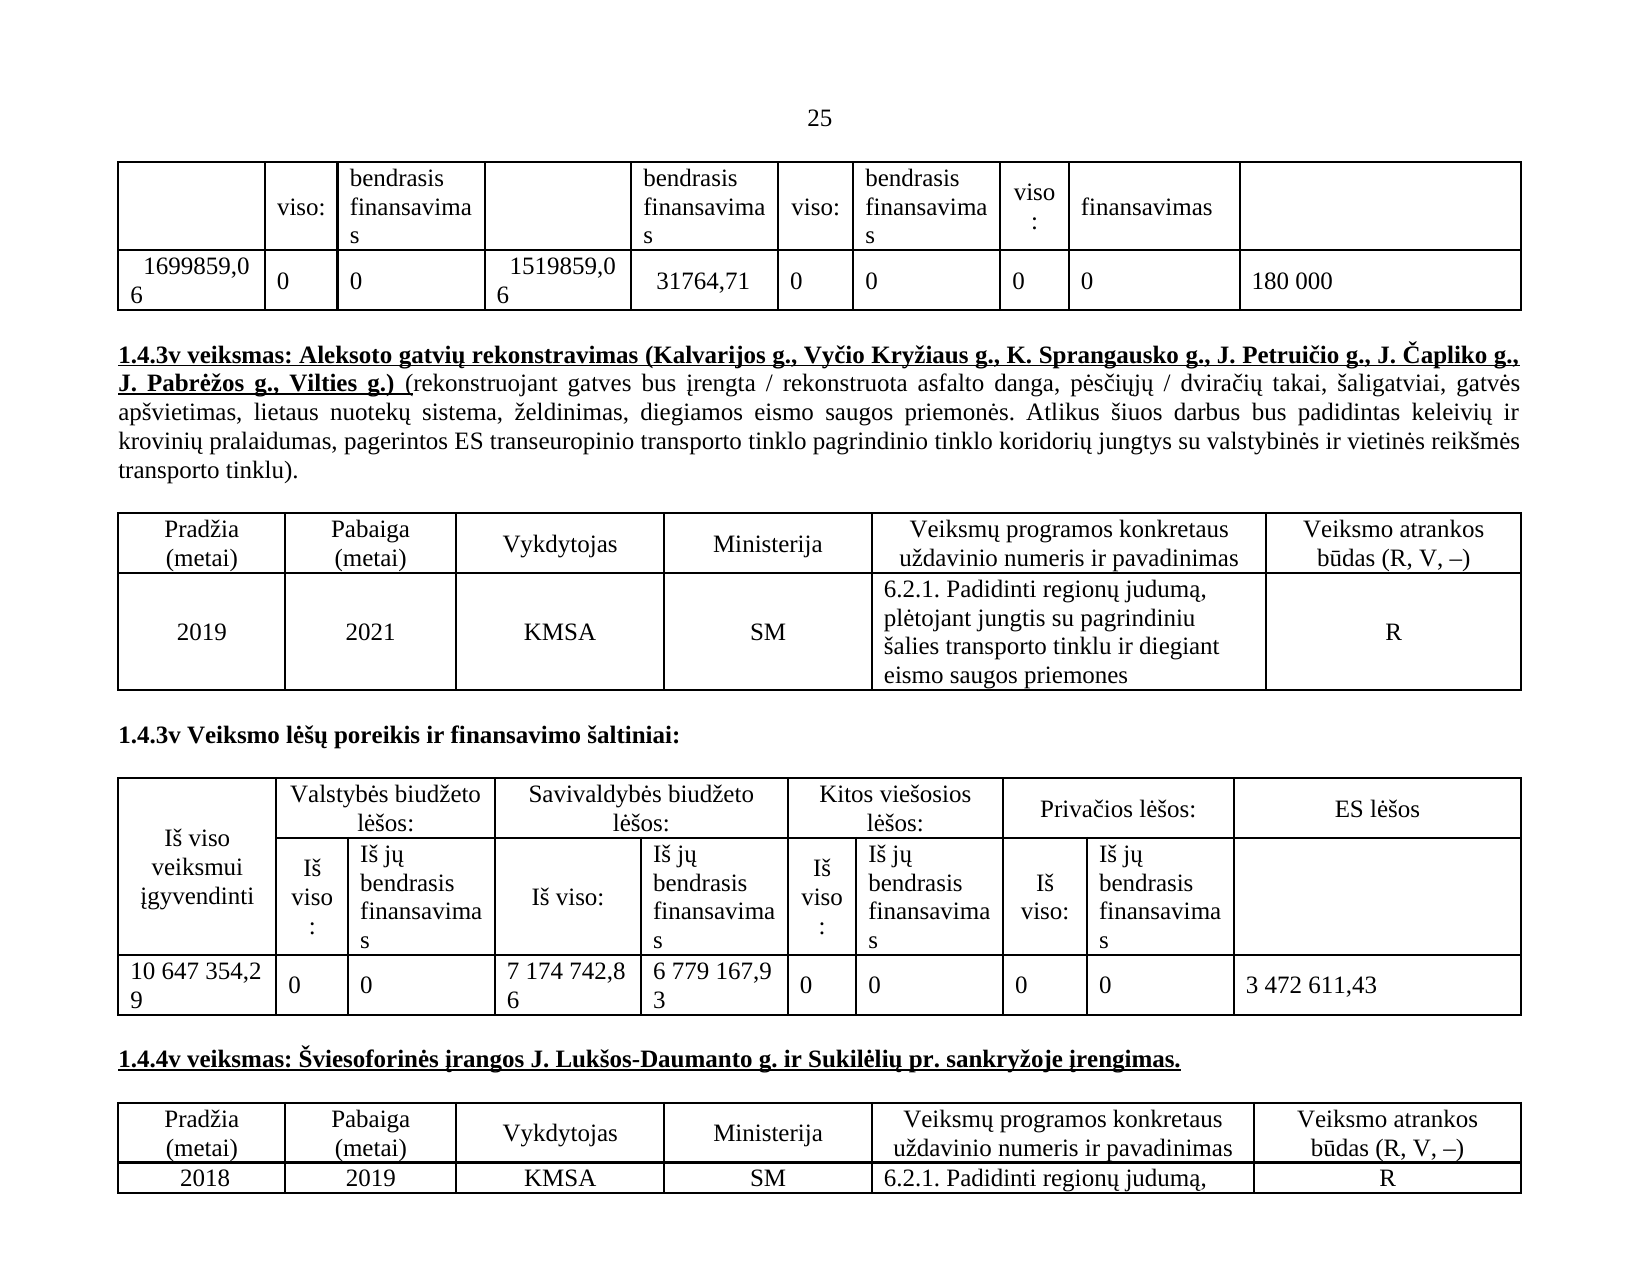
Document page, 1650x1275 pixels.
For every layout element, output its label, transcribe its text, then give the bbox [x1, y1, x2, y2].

table_cell 2019 [119, 574, 284, 689]
table_cell 6 779 167,93 [642, 956, 787, 1013]
table_cell 0 [789, 956, 855, 1013]
table_header Valstybės biudžeto lėšos: [277, 779, 494, 837]
table_cell SM [665, 1164, 871, 1192]
text 1.4.4v veiksmas: Šviesoforinės įrangos J. Lukšos-Daumanto g. ir Sukilėlių pr. sankryžoje įrengimas. [118, 1044, 1521, 1073]
table_cell R [1255, 1164, 1520, 1192]
table_cell Iš jų bendrasis finansavimas [1088, 839, 1233, 954]
table_header Iš viso veiksmui įgyvendinti [119, 779, 275, 954]
table_header Privačios lėšos: [1004, 779, 1233, 837]
table_header ES lėšos [1235, 779, 1520, 837]
table_cell 31764,71 [632, 251, 777, 309]
table_cell bendrasis finansavimas [854, 163, 999, 249]
table_cell 180 000 [1241, 251, 1520, 309]
table_header Kitos viešosios lėšos: [789, 779, 1002, 837]
table_cell 0 [1070, 251, 1239, 309]
table_header Veiksmų programos konkretaus uždavinio numeris ir pavadinimas [873, 1104, 1253, 1161]
table_cell 6.2.1. Padidinti regionų judumą, [873, 1164, 1253, 1192]
table_cell 3 472 611,43 [1235, 956, 1520, 1013]
table_cell Iš jų bendrasis finansavimas [857, 839, 1002, 954]
table_cell 0 [857, 956, 1002, 1013]
text 1.4.3v veiksmas: Aleksoto gatvių rekonstravimas (Kalvarijos g., Vyčio Kryžiaus g., K. Sprangausko g., J. Petruičio g., J. Čapliko g., J. Pabrėžos g., Vilties g.) (rekonstruojant gatves bus įrengta / rekonstruota asfalto danga, pėsčiųjų / dviračių takai, šaligatviai, gatvės apšvietimas, lietaus nuotekų sistema, želdinimas, diegiamos eismo saugos priemonės. Atlikus šiuos darbus bus padidintas keleivių ir krovinių pralaidumas, pagerintos ES transeuropinio transporto tinklo pagrindinio tinklo koridorių jungtys su valstybinės ir vietinės reikšmės transporto tinklu). [118, 340, 1521, 483]
table_cell 6.2.1. Padidinti regionų judumą, plėtojant jungtis su pagrindiniu šalies transporto tinklu ir diegiant eismo saugos priemones [873, 574, 1265, 689]
table_cell bendrasis finansavimas [339, 163, 484, 249]
table_cell 7 174 742,86 [496, 956, 640, 1013]
table_header Pradžia (metai) [119, 1104, 284, 1161]
table_cell finansavimas [1070, 163, 1239, 249]
table_header Ministerija [665, 514, 871, 572]
table_header [119, 163, 264, 249]
table_cell 2019 [286, 1164, 455, 1192]
table_header Veiksmų programos konkretaus uždavinio numeris ir pavadinimas [873, 514, 1265, 572]
table_cell viso: [1001, 163, 1068, 249]
table_header Veiksmo atrankos būdas (R, V, –) [1267, 514, 1520, 572]
table_cell 10 647 354,29 [119, 956, 275, 1013]
table_cell KMSA [457, 574, 663, 689]
table_cell 0 [339, 251, 484, 309]
table_cell KMSA [457, 1164, 663, 1192]
table_header Vykdytojas [457, 514, 663, 572]
table_cell 0 [1088, 956, 1233, 1013]
table_header Savivaldybės biudžeto lėšos: [496, 779, 787, 837]
table_cell bendrasis finansavimas [632, 163, 777, 249]
table_cell 0 [1004, 956, 1086, 1013]
table_cell SM [665, 574, 871, 689]
table_cell Iš viso: [277, 839, 347, 954]
table_cell [1241, 163, 1520, 249]
table_cell Iš jų bendrasis finansavimas [349, 839, 494, 954]
table_cell 2018 [119, 1164, 284, 1192]
table_header Pabaiga (metai) [286, 514, 455, 572]
table_cell Iš viso: [1004, 839, 1086, 954]
table_header Ministerija [665, 1104, 871, 1161]
table_cell Iš viso: [496, 839, 640, 954]
table_header Veiksmo atrankos būdas (R, V, –) [1255, 1104, 1520, 1161]
table_cell [486, 163, 630, 249]
table_cell R [1267, 574, 1520, 689]
table_header Pradžia (metai) [119, 514, 284, 572]
table_cell 1699859,06 [119, 251, 264, 309]
table_cell Iš jų bendrasis finansavimas [642, 839, 787, 954]
table_cell viso: [779, 163, 852, 249]
table_cell [1235, 839, 1520, 954]
table_cell 2021 [286, 574, 455, 689]
table_cell viso: [266, 163, 336, 249]
table_cell 0 [349, 956, 494, 1013]
table_header Pabaiga (metai) [286, 1104, 455, 1161]
table_cell 1519859,06 [486, 251, 630, 309]
table_header Vykdytojas [457, 1104, 663, 1161]
table_cell 0 [266, 251, 336, 309]
text 1.4.3v Veiksmo lėšų poreikis ir finansavimo šaltiniai: [118, 720, 1521, 748]
table_cell 0 [277, 956, 347, 1013]
table_cell 0 [854, 251, 999, 309]
table_cell Iš viso: [789, 839, 855, 954]
table_cell 0 [779, 251, 852, 309]
table_cell 0 [1001, 251, 1068, 309]
